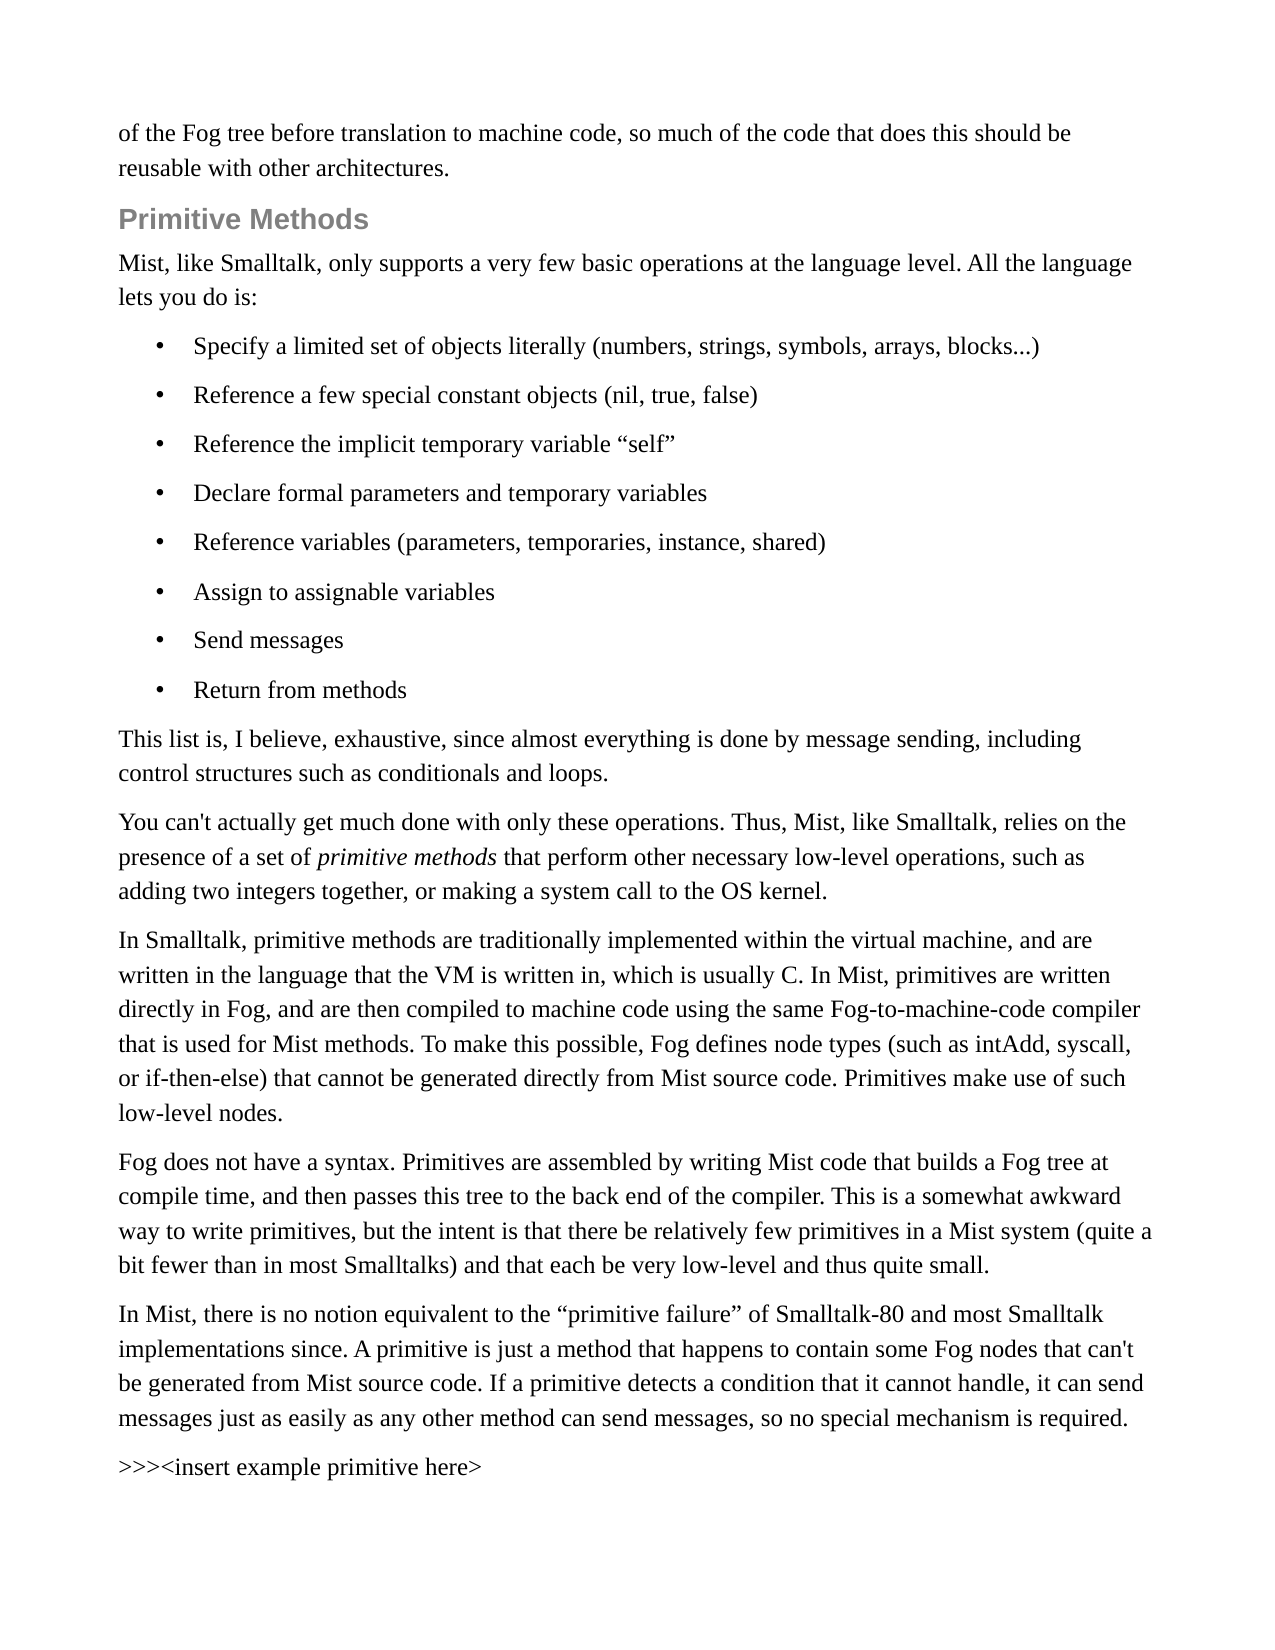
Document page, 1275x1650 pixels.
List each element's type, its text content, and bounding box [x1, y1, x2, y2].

text Mist, like Smalltalk, only supports a very few basic operations at the language level. All the language lets you do is: [118, 248, 1157, 311]
text of the Fog tree before translation to machine code, so much of the code that does this should be reusable with other architectures. [118, 118, 1157, 181]
list Declare formal parameters and temporary variables [156, 478, 1157, 507]
list Reference the implicit temporary variable “self” [156, 429, 1157, 458]
list Send messages [156, 626, 1157, 654]
list Reference a few special constant objects (nil, true, false) [156, 380, 1157, 409]
text >>><insert example primitive here> [118, 1452, 1157, 1481]
list Specify a limited set of objects literally (numbers, strings, symbols, arrays, blocks...) [156, 331, 1157, 360]
list Return from methods [156, 675, 1157, 703]
list Assign to assignable variables [156, 577, 1157, 605]
text In Mist, there is no notion equivalent to the “primitive failure” of Smalltalk-80 and most Smalltalk implementations since. A primitive is just a method that happens to contain some Fog nodes that can't be generated from Mist source code. If a primitive detects a condition that it cannot handle, it can send messages just as easily as any other method can send messages, so no special mechanism is required. [118, 1299, 1157, 1431]
text Fog does not have a syntax. Primitives are assembled by writing Mist code that builds a Fog tree at compile time, and then passes this tree to the back end of the compiler. This is a somewhat awkward way to write primitives, but the intent is that there be relatively few primitives in a Mist system (quite a bit fewer than in most Smalltalks) and that each be very low-level and thus quite small. [118, 1147, 1157, 1279]
text You can't actually get much done with only these operations. Thus, Mist, like Smalltalk, relies on the presence of a set of primitive methods that perform other necessary low-level operations, such as adding two integers together, or making a system call to the OS kernel. [118, 807, 1157, 905]
subtitle Primitive Methods [118, 202, 1157, 235]
text This list is, I believe, exhaustive, since almost everything is done by message sending, including control structures such as conditionals and loops. [118, 724, 1157, 787]
text In Smalltalk, primitive methods are traditionally implemented within the virtual machine, and are written in the language that the VM is written in, which is usually C. In Mist, primitives are written directly in Fog, and are then compiled to machine code using the same Fog-to-machine-code compiler that is used for Mist methods. To make this possible, Fog defines node types (such as intAdd, syscall, or if-then-else) that cannot be generated directly from Mist source code. Primitives make use of such low-level nodes. [118, 925, 1157, 1126]
list Reference variables (parameters, temporaries, instance, shared) [156, 527, 1157, 556]
